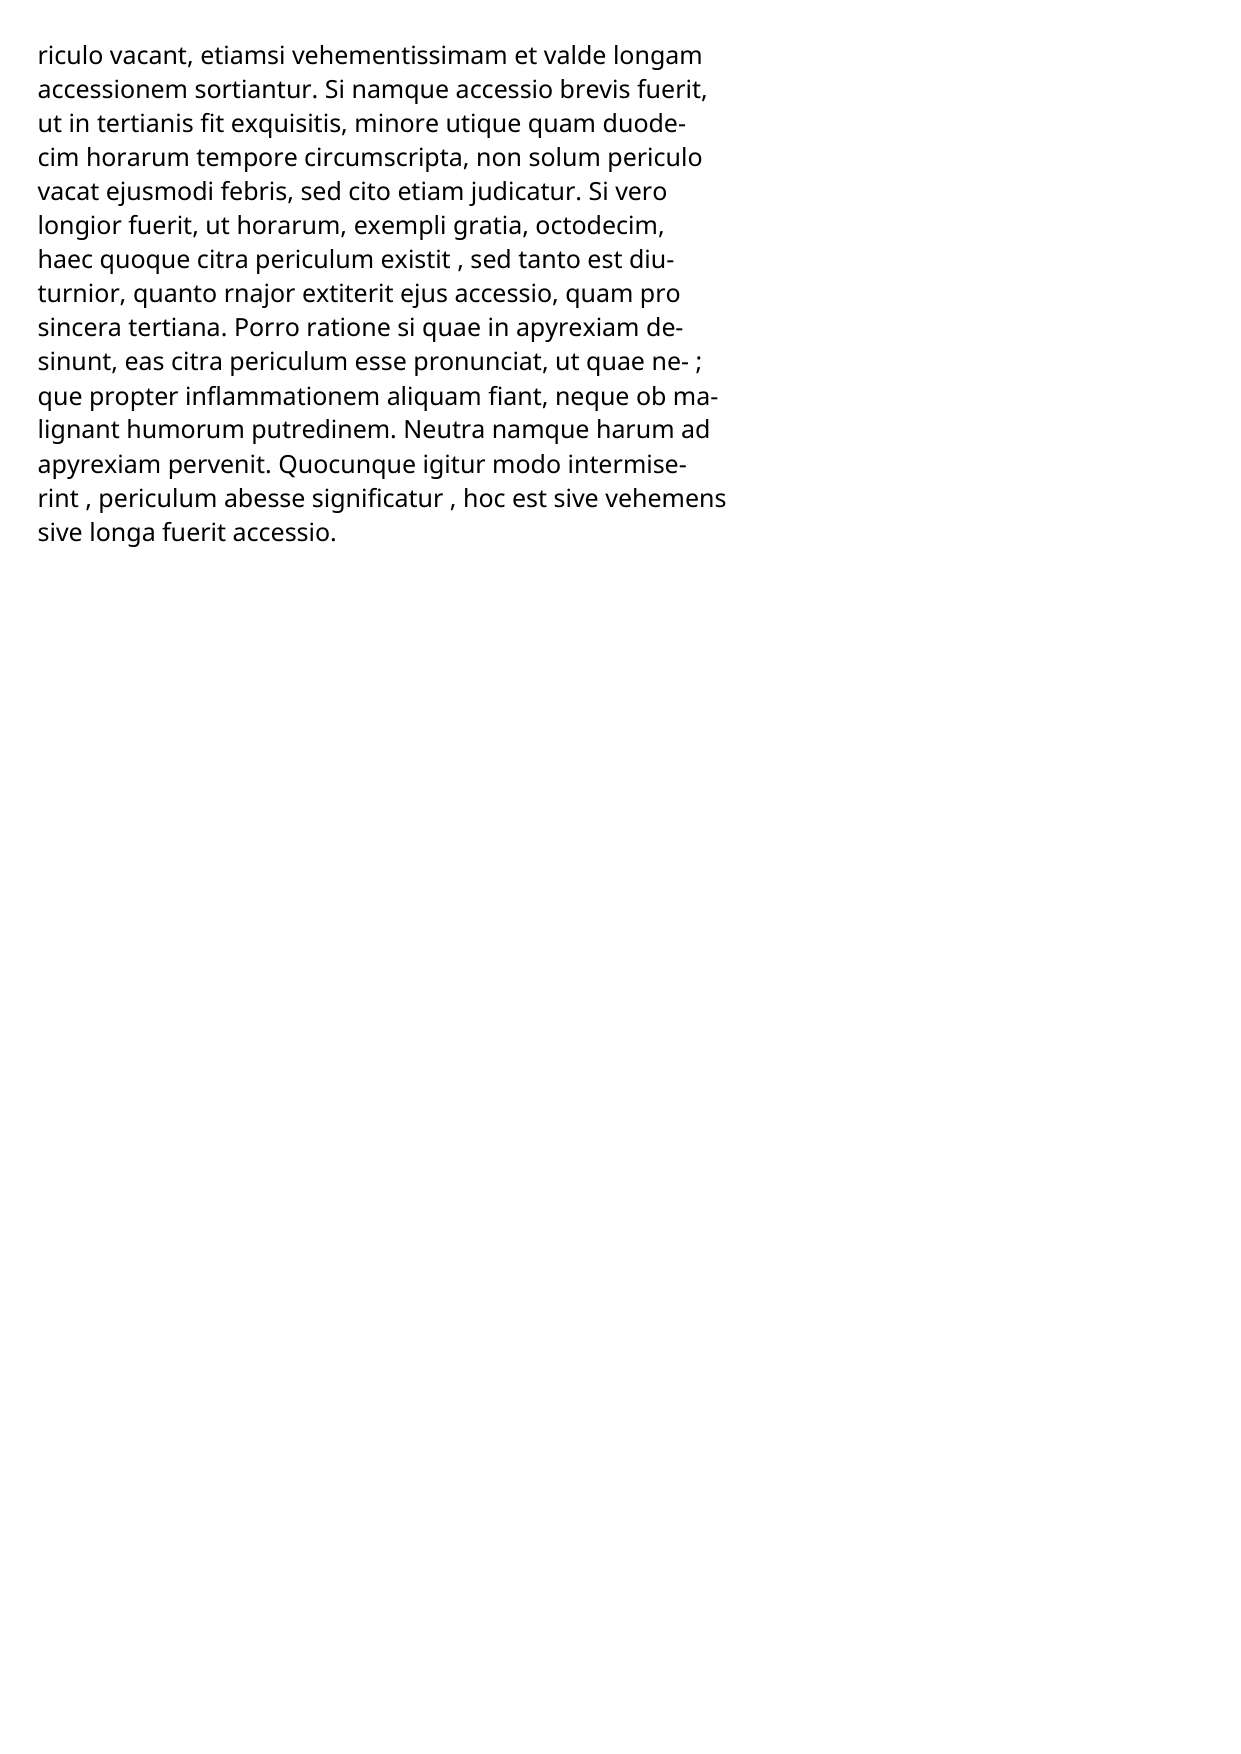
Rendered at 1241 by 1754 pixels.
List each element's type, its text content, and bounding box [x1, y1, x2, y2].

text riculo vacant, etiamsi vehementissimam et valde longam accessionem sortiantur. Si namque accessio brevis fuerit, ut in tertianis fit exquisitis, minore utique quam duode- cim horarum tempore circumscripta, non solum periculo vacat ejusmodi febris, sed cito etiam judicatur. Si vero longior fuerit, ut horarum, exempli gratia, octodecim, haec quoque citra periculum existit , sed tanto est diu- turnior, quanto rnajor extiterit ejus accessio, quam pro sincera tertiana. Porro ratione si quae in apyrexiam de- sinunt, eas citra periculum esse pronunciat, ut quae ne- ; que propter inflammationem aliquam fiant, neque ob ma- lignant humorum putredinem. Neutra namque harum ad apyrexiam pervenit. Quocunque igitur modo intermise- rint , periculum abesse significatur , hoc est sive vehemens sive longa fuerit accessio. [37, 37, 1203, 548]
